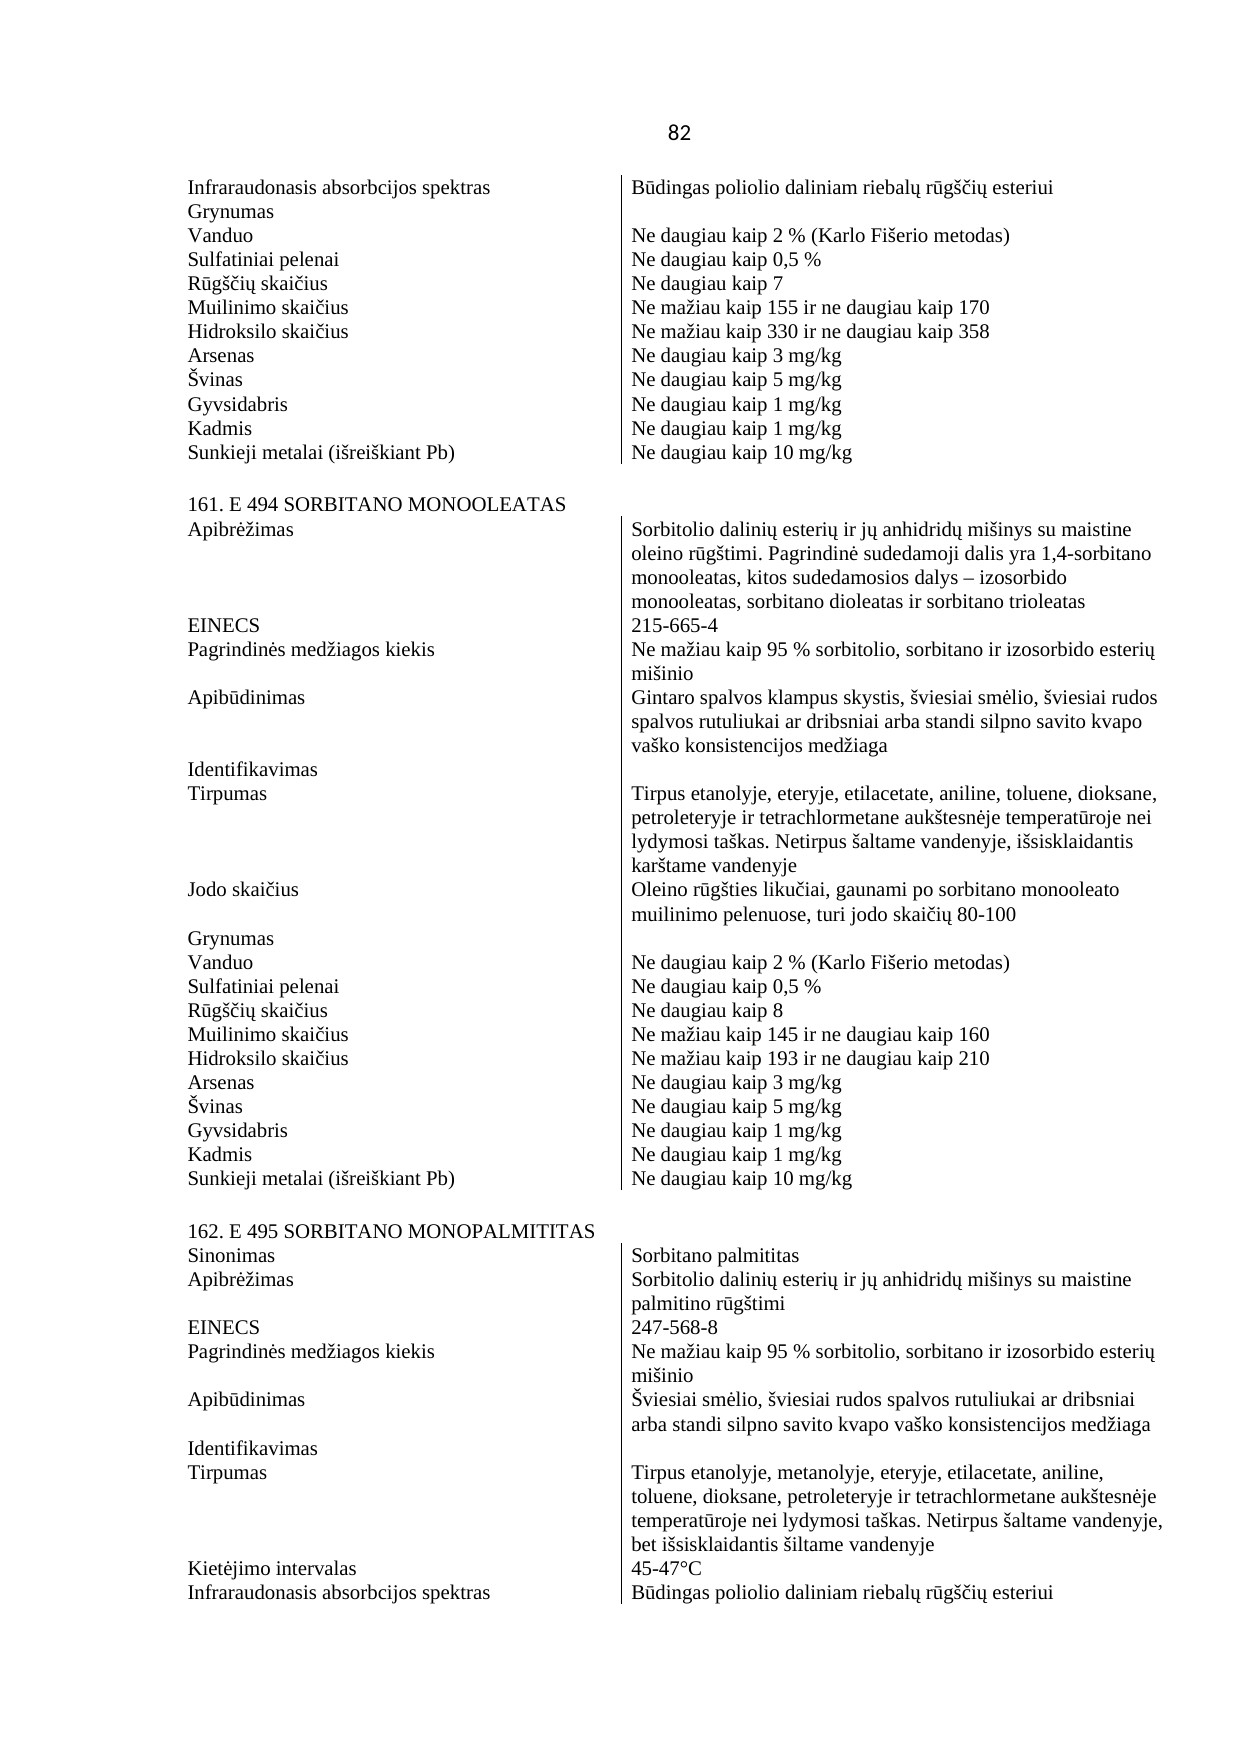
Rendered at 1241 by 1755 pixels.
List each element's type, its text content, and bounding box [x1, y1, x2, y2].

table_cell Būdingas poliolio daliniam riebalų rūgščių esteriui [622, 175, 1181, 199]
table_cell Sulfatiniai pelenai [177, 247, 621, 271]
table_cell [622, 199, 1181, 223]
table_cell Pagrindinės medžiagos kiekis [177, 637, 621, 685]
table_cell Identifikavimas [177, 1436, 621, 1459]
table_cell Infraraudonasis absorbcijos spektras [177, 1580, 621, 1604]
table_cell Arsenas [177, 343, 621, 367]
table_cell [622, 1436, 1181, 1459]
table_cell Gyvsidabris [177, 391, 621, 416]
table_cell Grynumas [177, 199, 621, 223]
table_cell Apibūdinimas [177, 685, 621, 757]
table_cell Sunkieji metalai (išreiškiant Pb) [177, 1166, 621, 1190]
table_header 162. E 495 SORBITANO MONOPALMITITAS [177, 1219, 1181, 1243]
table_cell Muilinimo skaičius [177, 295, 621, 319]
table_cell Ne mažiau kaip 193 ir ne daugiau kaip 210 [622, 1046, 1181, 1070]
table_cell Sorbitano palmititas [622, 1243, 1181, 1267]
table_cell Vanduo [177, 950, 621, 974]
table_cell Hidroksilo skaičius [177, 1046, 621, 1070]
table_cell Ne daugiau kaip 1 mg/kg [622, 1118, 1181, 1142]
table_cell 215-665-4 [622, 613, 1181, 637]
table_cell Tirpumas [177, 1460, 621, 1556]
table_cell Ne daugiau kaip 2 % (Karlo Fišerio metodas) [622, 223, 1181, 247]
table_cell Kietėjimo intervalas [177, 1556, 621, 1580]
table_cell Ne daugiau kaip 7 [622, 271, 1181, 295]
table_cell Sinonimas [177, 1243, 621, 1267]
table_cell Kadmis [177, 416, 621, 439]
table_cell Rūgščių skaičius [177, 271, 621, 295]
table_cell [622, 757, 1181, 781]
table_cell Švinas [177, 368, 621, 391]
table_cell 247-568-8 [622, 1315, 1181, 1339]
table_cell Tirpus etanolyje, metanolyje, eteryje, etilacetate, aniline, toluene, dioksane, petroleteryje ir tetrachlormetane aukštesnėje temperatūroje nei lydymosi taškas. Netirpus šaltame vandenyje, bet išsisklaidantis šiltame vandenyje [622, 1460, 1181, 1556]
table_cell Ne daugiau kaip 0,5 % [622, 247, 1181, 271]
table_cell Ne mažiau kaip 155 ir ne daugiau kaip 170 [622, 295, 1181, 319]
table_cell Ne daugiau kaip 0,5 % [622, 974, 1181, 998]
table_cell [622, 926, 1181, 949]
table_cell Identifikavimas [177, 757, 621, 781]
table_cell Ne mažiau kaip 95 % sorbitolio, sorbitano ir izosorbido esterių mišinio [622, 1339, 1181, 1387]
table_cell Sorbitolio dalinių esterių ir jų anhidridų mišinys su maistine palmitino rūgštimi [622, 1267, 1181, 1315]
table_cell Gintaro spalvos klampus skystis, šviesiai smėlio, šviesiai rudos spalvos rutuliukai ar dribsniai arba standi silpno savito kvapo vaško konsistencijos medžiaga [622, 685, 1181, 757]
table_cell Ne daugiau kaip 3 mg/kg [622, 343, 1181, 367]
table_cell Ne daugiau kaip 5 mg/kg [622, 368, 1181, 391]
table_cell Vanduo [177, 223, 621, 247]
table_cell Grynumas [177, 926, 621, 949]
table_cell Apibūdinimas [177, 1388, 621, 1436]
table_cell 45-47°C [622, 1556, 1181, 1580]
table_cell Muilinimo skaičius [177, 1022, 621, 1046]
table_cell Ne mažiau kaip 330 ir ne daugiau kaip 358 [622, 319, 1181, 343]
table_cell Ne daugiau kaip 8 [622, 998, 1181, 1022]
table_cell Kadmis [177, 1142, 621, 1166]
table_cell Sulfatiniai pelenai [177, 974, 621, 998]
table_cell Ne daugiau kaip 10 mg/kg [622, 440, 1181, 464]
table_cell Oleino rūgšties likučiai, gaunami po sorbitano monooleato muilinimo pelenuose, turi jodo skaičių 80-100 [622, 878, 1181, 926]
table_cell Ne mažiau kaip 145 ir ne daugiau kaip 160 [622, 1022, 1181, 1046]
table_cell Hidroksilo skaičius [177, 319, 621, 343]
table_cell Ne mažiau kaip 95 % sorbitolio, sorbitano ir izosorbido esterių mišinio [622, 637, 1181, 685]
table_cell Infraraudonasis absorbcijos spektras [177, 175, 621, 199]
table_cell EINECS [177, 613, 621, 637]
table_cell Ne daugiau kaip 5 mg/kg [622, 1094, 1181, 1118]
table_cell Pagrindinės medžiagos kiekis [177, 1339, 621, 1387]
table_cell Švinas [177, 1094, 621, 1118]
table_header 161. E 494 SORBITANO MONOOLEATAS [177, 493, 1181, 516]
table_cell Rūgščių skaičius [177, 998, 621, 1022]
table_cell Jodo skaičius [177, 878, 621, 926]
table_cell Ne daugiau kaip 1 mg/kg [622, 391, 1181, 416]
table_cell Sunkieji metalai (išreiškiant Pb) [177, 440, 621, 464]
table_cell Apibrėžimas [177, 516, 621, 613]
table_cell Ne daugiau kaip 1 mg/kg [622, 1142, 1181, 1166]
table_cell Tirpus etanolyje, eteryje, etilacetate, aniline, toluene, dioksane, petroleteryje ir tetrachlormetane aukštesnėje temperatūroje nei lydymosi taškas. Netirpus šaltame vandenyje, išsisklaidantis karštame vandenyje [622, 781, 1181, 877]
table_cell Arsenas [177, 1070, 621, 1094]
table_cell Šviesiai smėlio, šviesiai rudos spalvos rutuliukai ar dribsniai arba standi silpno savito kvapo vaško konsistencijos medžiaga [622, 1388, 1181, 1436]
table_cell Gyvsidabris [177, 1118, 621, 1142]
table_cell Būdingas poliolio daliniam riebalų rūgščių esteriui [622, 1580, 1181, 1604]
table_cell Ne daugiau kaip 1 mg/kg [622, 416, 1181, 439]
table_cell Tirpumas [177, 781, 621, 877]
table_cell Ne daugiau kaip 3 mg/kg [622, 1070, 1181, 1094]
table_cell EINECS [177, 1315, 621, 1339]
table_cell Ne daugiau kaip 2 % (Karlo Fišerio metodas) [622, 950, 1181, 974]
table_cell Sorbitolio dalinių esterių ir jų anhidridų mišinys su maistine oleino rūgštimi. Pagrindinė sudedamoji dalis yra 1,4-sorbitano monooleatas, kitos sudedamosios dalys – izosorbido monooleatas, sorbitano dioleatas ir sorbitano trioleatas [622, 516, 1181, 613]
table_cell Ne daugiau kaip 10 mg/kg [622, 1166, 1181, 1190]
table_cell Apibrėžimas [177, 1267, 621, 1315]
